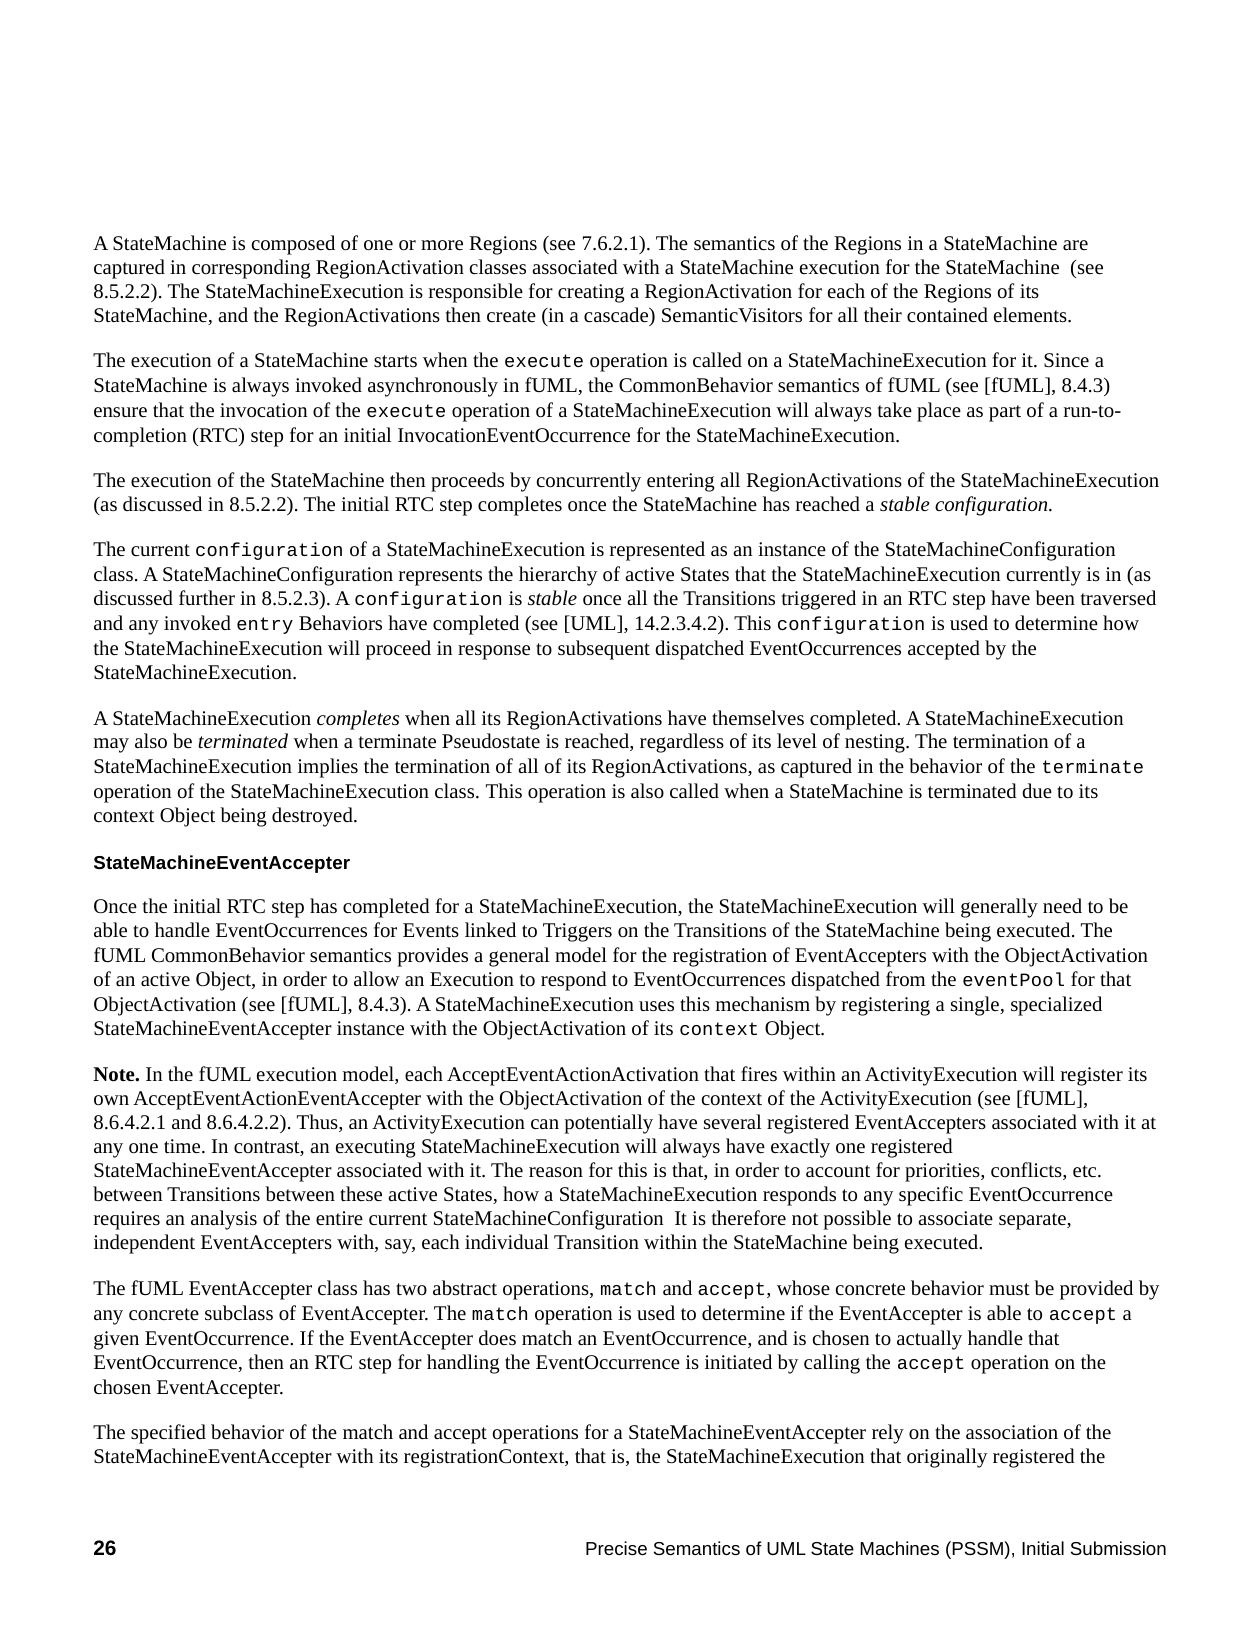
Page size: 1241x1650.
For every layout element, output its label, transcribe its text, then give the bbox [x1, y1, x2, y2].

text The fUML EventAccepter class has two abstract operations, match and accept, whose concrete behavior must be provided by any concrete subclass of EventAccepter. The match operation is used to determine if the EventAccepter is able to accept a given EventOccurrence. If the EventAccepter does match an EventOccurrence, and is chosen to actually handle that EventOccurrence, then an RTC step for handling the EventOccurrence is initiated by calling the accept operation on the chosen EventAccepter. [93, 1275, 1164, 1399]
subtitle StateMachineEventAccepter [93, 852, 1164, 873]
text A StateMachineExecution completes when all its RegionActivations have themselves completed. A StateMachineExecution may also be terminated when a terminate Pseudostate is reached, regardless of its level of nesting. The termination of a StateMachineExecution implies the termination of all of its RegionActivations, as captured in the behavior of the terminate operation of the StateMachineExecution class. This operation is also called when a StateMachine is terminated due to its context Object being destroyed. [93, 705, 1164, 827]
text The specified behavior of the match and accept operations for a StateMachineEventAccepter rely on the association of the StateMachineEventAccepter with its registrationContext, that is, the StateMachineExecution that originally registered the [93, 1420, 1164, 1468]
text A StateMachine is composed of one or more Regions (see 7.6.2.1). The semantics of the Regions in a StateMachine are captured in corresponding RegionActivation classes associated with a StateMachine execution for the StateMachine (see 8.5.2.2). The StateMachineExecution is responsible for creating a RegionActivation for each of the Regions of its StateMachine, and the RegionActivations then create (in a cascade) SemanticVisitors for all their contained elements. [93, 231, 1164, 327]
text The execution of a StateMachine starts when the execute operation is called on a StateMachineExecution for it. Since a StateMachine is always invoked asynchronously in fUML, the CommonBehavior semantics of fUML (see [fUML], 8.4.3) ensure that the invocation of the execute operation of a StateMachineExecution will always take place as part of a run-to-completion (RTC) step for an initial InvocationEventOccurrence for the StateMachineExecution. [93, 348, 1164, 447]
text Note. In the fUML execution model, each AcceptEventActionActivation that fires within an ActivityExecution will register its own AcceptEventActionEventAccepter with the ObjectActivation of the context of the ActivityExecution (see [fUML], 8.6.4.2.1 and 8.6.4.2.2). Thus, an ActivityExecution can potentially have several registered EventAccepters associated with it at any one time. In contrast, an executing StateMachineExecution will always have exactly one registered StateMachineEventAccepter associated with it. The reason for this is that, in order to account for priorities, conflicts, etc. between Transitions between these active States, how a StateMachineExecution responds to any specific EventOccurrence requires an analysis of the entire current StateMachineConfiguration It is therefore not possible to associate separate, independent EventAccepters with, say, each individual Transition within the StateMachine being executed. [93, 1062, 1164, 1254]
text The current configuration of a StateMachineExecution is represented as an instance of the StateMachineConfiguration class. A StateMachineConfiguration represents the hierarchy of active States that the StateMachineExecution currently is in (as discussed further in 8.5.2.3). A configuration is stable once all the Transitions triggered in an RTC step have been traversed and any invoked entry Behaviors have completed (see [UML], 14.2.3.4.2). This configuration is used to determine how the StateMachineExecution will proceed in response to subsequent dispatched EventOccurrences accepted by the StateMachineExecution. [93, 537, 1164, 684]
text Once the initial RTC step has completed for a StateMachineExecution, the StateMachineExecution will generally need to be able to handle EventOccurrences for Events linked to Triggers on the Transitions of the StateMachine being executed. The fUML CommonBehavior semantics provides a general model for the registration of EventAccepters with the ObjectActivation of an active Object, in order to allow an Execution to respond to EventOccurrences dispatched from the eventPool for that ObjectActivation (see [fUML], 8.4.3). A StateMachineExecution uses this mechanism by registering a single, specialized StateMachineEventAccepter instance with the ObjectActivation of its context Object. [93, 894, 1164, 1041]
text The execution of the StateMachine then proceeds by concurrently entering all RegionActivations of the StateMachineExecution (as discussed in 8.5.2.2). The initial RTC step completes once the StateMachine has reached a stable configuration. [93, 468, 1164, 516]
